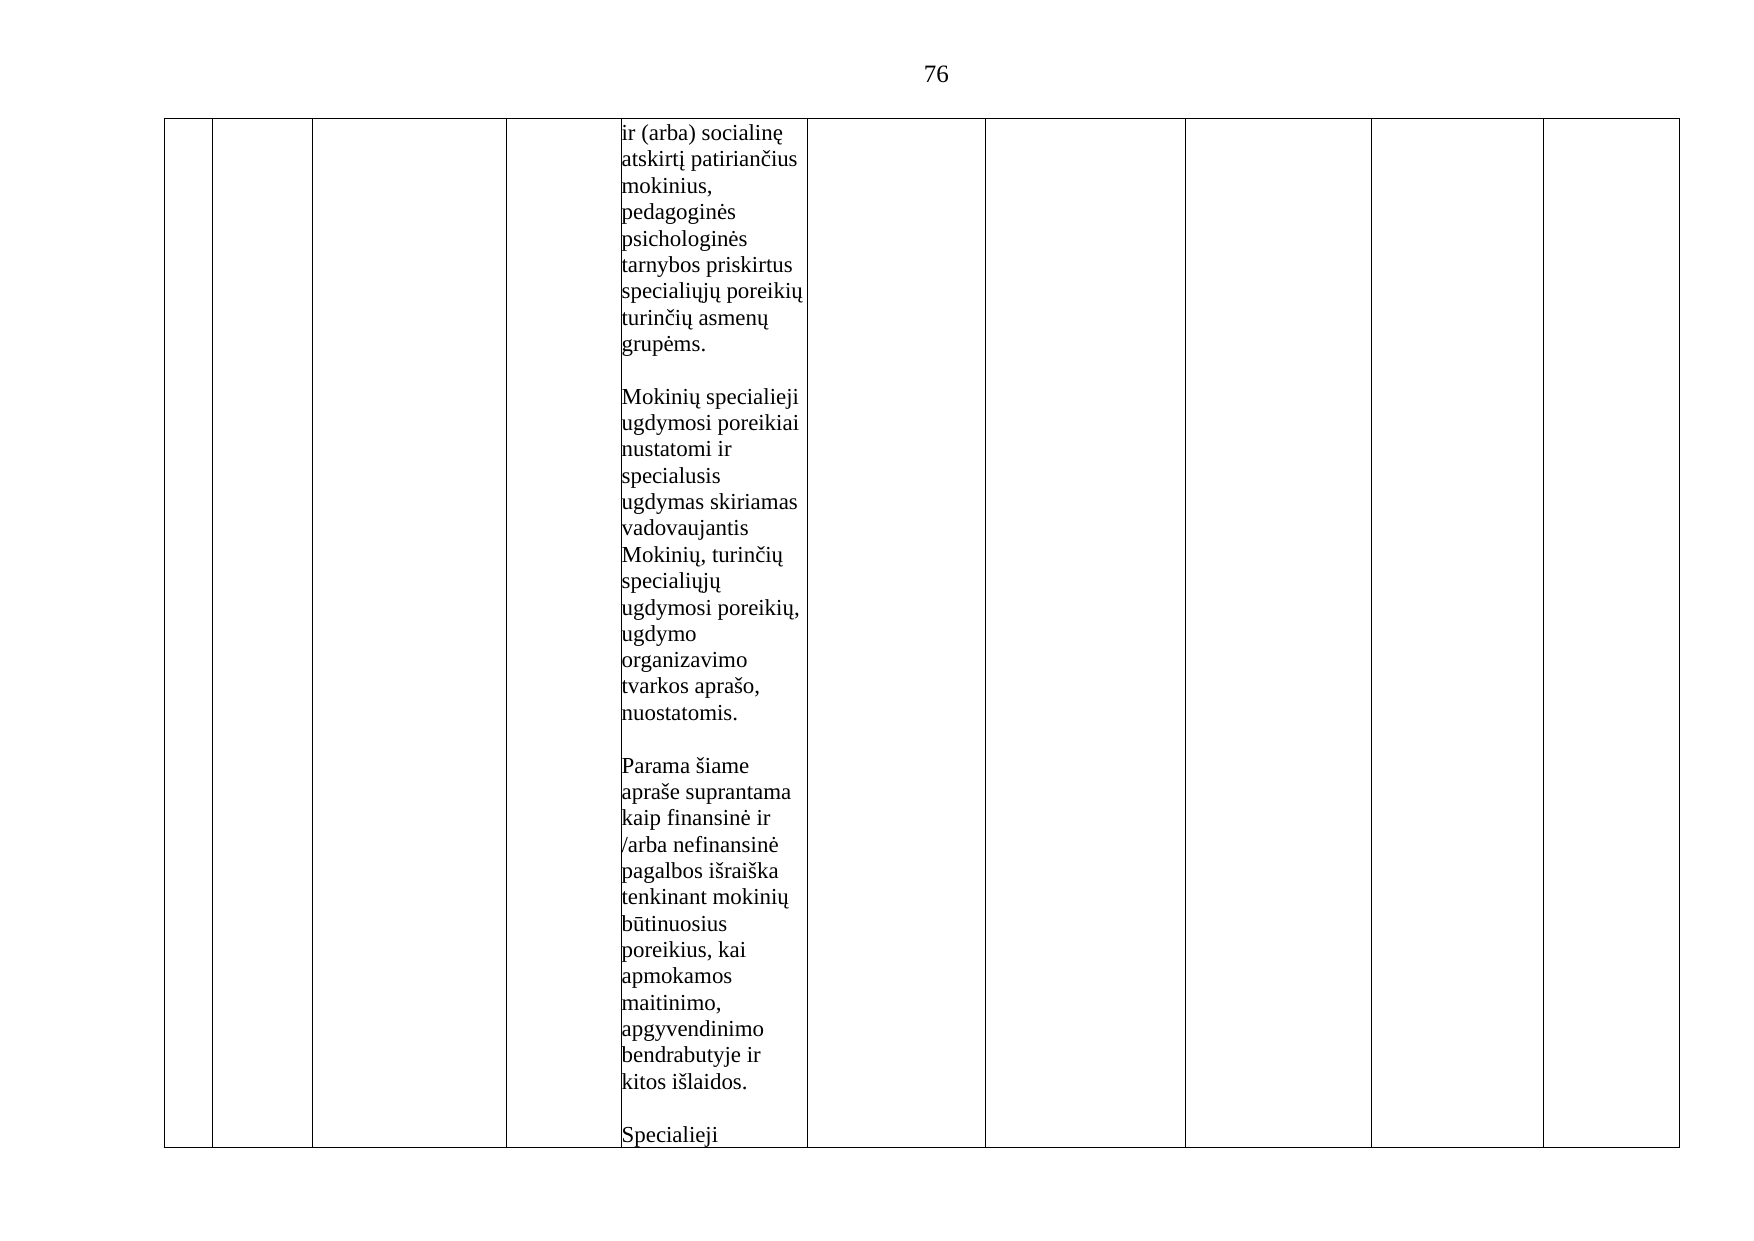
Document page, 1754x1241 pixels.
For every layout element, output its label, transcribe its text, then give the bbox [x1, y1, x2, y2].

table_cell [165, 119, 212, 1147]
table_cell ir (arba) socialinę atskirtį patiriančius mokinius, pedagoginės psichologinės tarnybos priskirtus specialiųjų poreikių turinčių asmenų grupėms. Mokinių specialieji ugdymosi poreikiai nustatomi ir specialusis ugdymas skiriamas vadovaujantis Mokinių, turinčių specialiųjų ugdymosi poreikių, ugdymo organizavimo tvarkos aprašo, nuostatomis. Parama šiame apraše suprantama kaip finansinė ir /arba nefinansinė pagalbos išraiška tenkinant mokinių būtinuosius poreikius, kai apmokamos maitinimo, apgyvendinimo bendrabutyje ir kitos išlaidos. Specialieji [622, 119, 807, 1147]
table_cell [1186, 119, 1371, 1147]
table_cell [213, 119, 312, 1147]
table_cell [507, 119, 621, 1147]
table_cell [808, 119, 985, 1147]
table_cell [1372, 119, 1543, 1147]
table_cell [313, 119, 506, 1147]
table_cell [986, 119, 1185, 1147]
table_cell [1544, 119, 1679, 1147]
